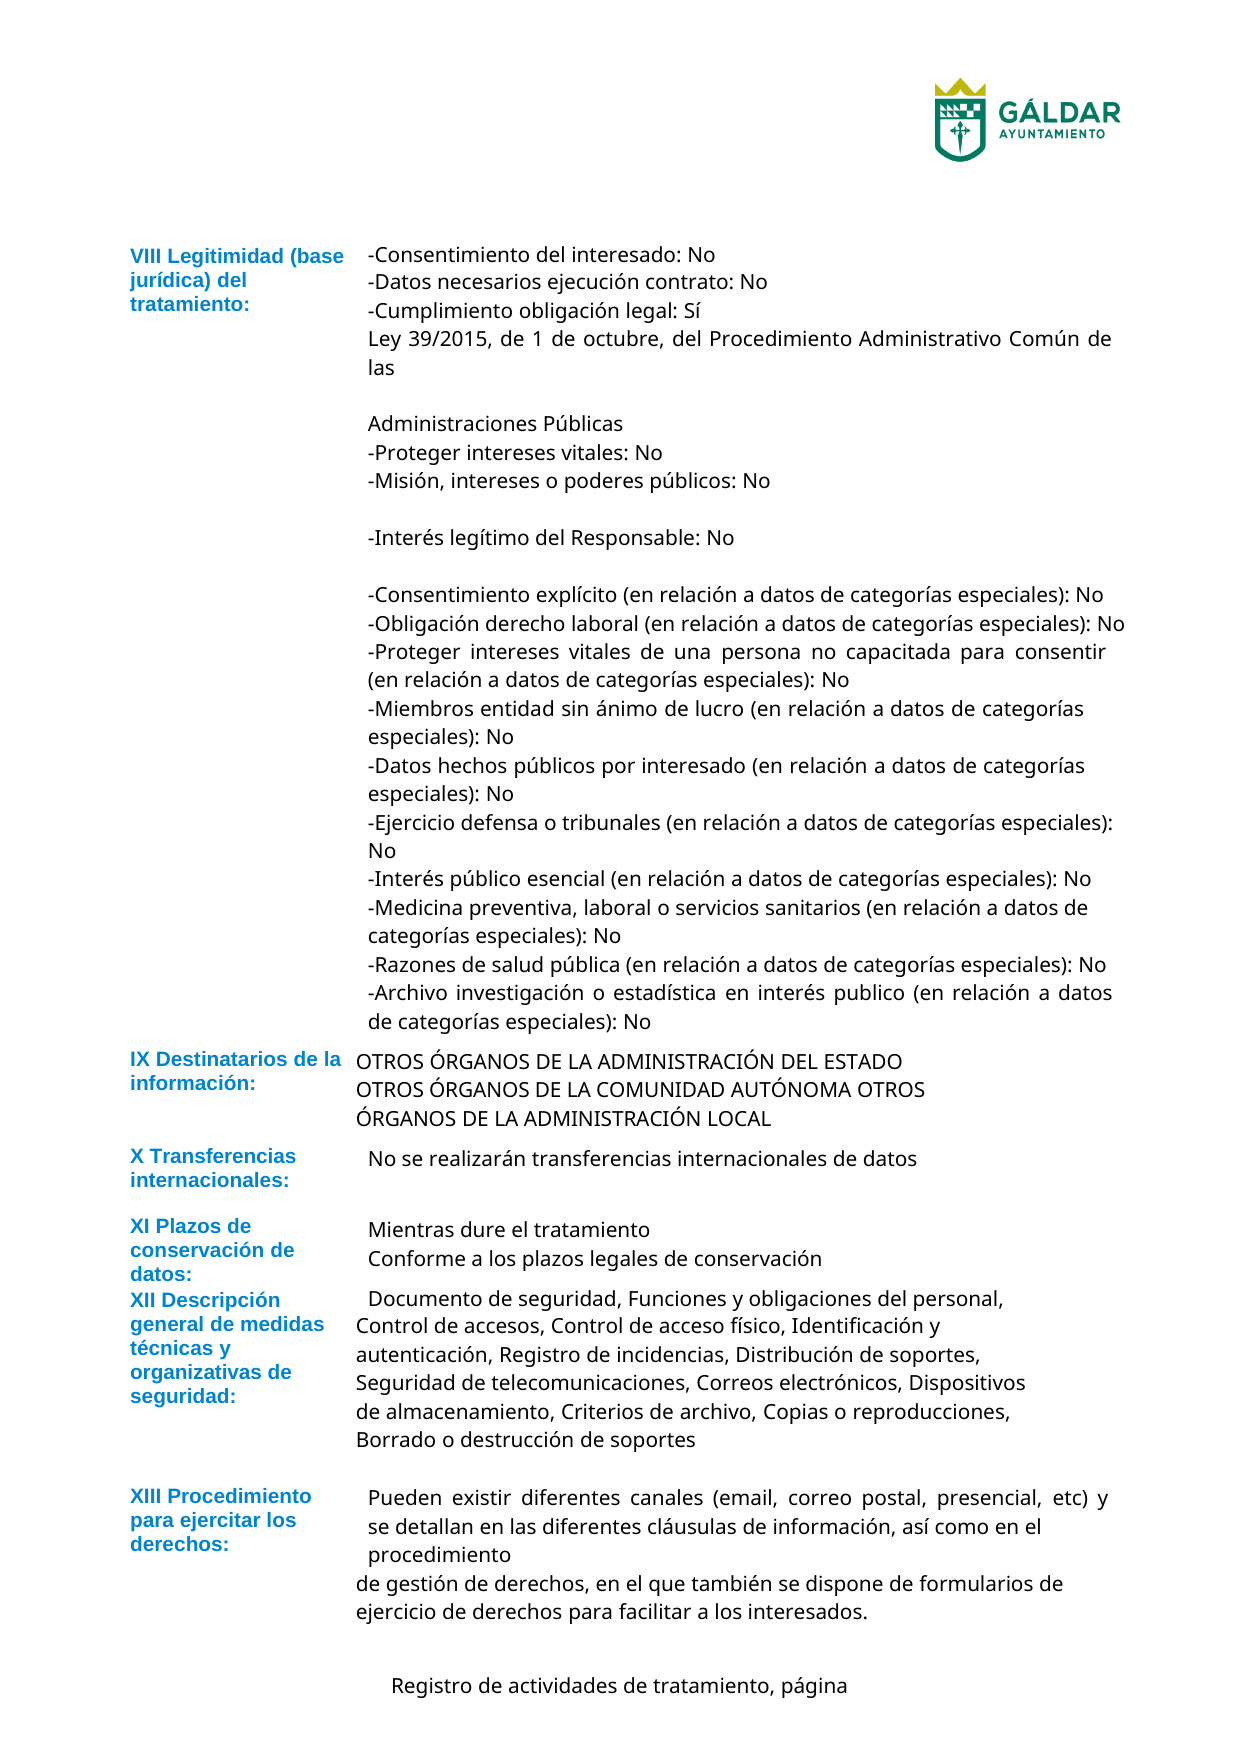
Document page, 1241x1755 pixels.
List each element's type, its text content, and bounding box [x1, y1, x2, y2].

table_cell Documento de seguridad, Funciones y obligaciones del personal, Control de accesos, Control de acceso físico, Identificación y autenticación, Registro de incidencias, Distribución de soportes, Seguridad de telecomunicaciones, Correos electrónicos, Dispositivos de almacenamiento, Criterios de archivo, Copias o reproducciones, Borrado o destrucción de soportes [356, 1288, 1133, 1456]
table_cell XI Plazos de conservación de datos: [109, 1204, 356, 1288]
table_cell OTROS ÓRGANOS DE LA ADMINISTRACIÓN DEL ESTADO OTROS ÓRGANOS DE LA COMUNIDAD AUTÓNOMA OTROS ÓRGANOS DE LA ADMINISTRACIÓN LOCAL [356, 1035, 1133, 1132]
table_cell No se realizarán transferencias internacionales de datos [356, 1132, 1133, 1204]
table_cell XII Descripción general de medidas técnicas y organizativas de seguridad: [109, 1288, 356, 1456]
table_cell X Transferencias internacionales: [109, 1132, 356, 1204]
table_cell Pueden existir diferentes canales (email, correo postal, presencial, etc) y se detallan en las diferentes cláusulas de información, así como en el procedimiento de gestión de derechos, en el que también se dispone de formularios de ejercicio de derechos para facilitar a los interesados. [356, 1456, 1133, 1626]
table_cell XIII Procedimiento para ejercitar los derechos: [109, 1456, 356, 1626]
table_header -Consentimiento del interesado: No -Datos necesarios ejecución contrato: No -Cumplimiento obligación legal: Sí Ley 39/2015, de 1 de octubre, del Procedimiento Administrativo Común de las Administraciones Públicas -Proteger intereses vitales: No -Misión, intereses o poderes públicos: No -Interés legítimo del Responsable: No -Consentimiento explícito (en relación a datos de categorías especiales): No -Obligación derecho laboral (en relación a datos de categorías especiales): No -Proteger intereses vitales de una persona no capacitada para consentir (en relación a datos de categorías especiales): No -Miembros entidad sin ánimo de lucro (en relación a datos de categorías especiales): No -Datos hechos públicos por interesado (en relación a datos de categorías especiales): No -Ejercicio defensa o tribunales (en relación a datos de categorías especiales): No -Interés público esencial (en relación a datos de categorías especiales): No -Medicina preventiva, laboral o servicios sanitarios (en relación a datos de categorías especiales): No -Razones de salud pública (en relación a datos de categorías especiales): No -Archivo investigación o estadística en interés publico (en relación a datos de categorías especiales): No [356, 244, 1133, 1035]
table_cell IX Destinatarios de la información: [109, 1035, 356, 1132]
table_header VIII Legitimidad (base jurídica) del tratamiento: [109, 244, 356, 1035]
table_cell Mientras dure el tratamiento Conforme a los plazos legales de conservación [356, 1204, 1133, 1288]
